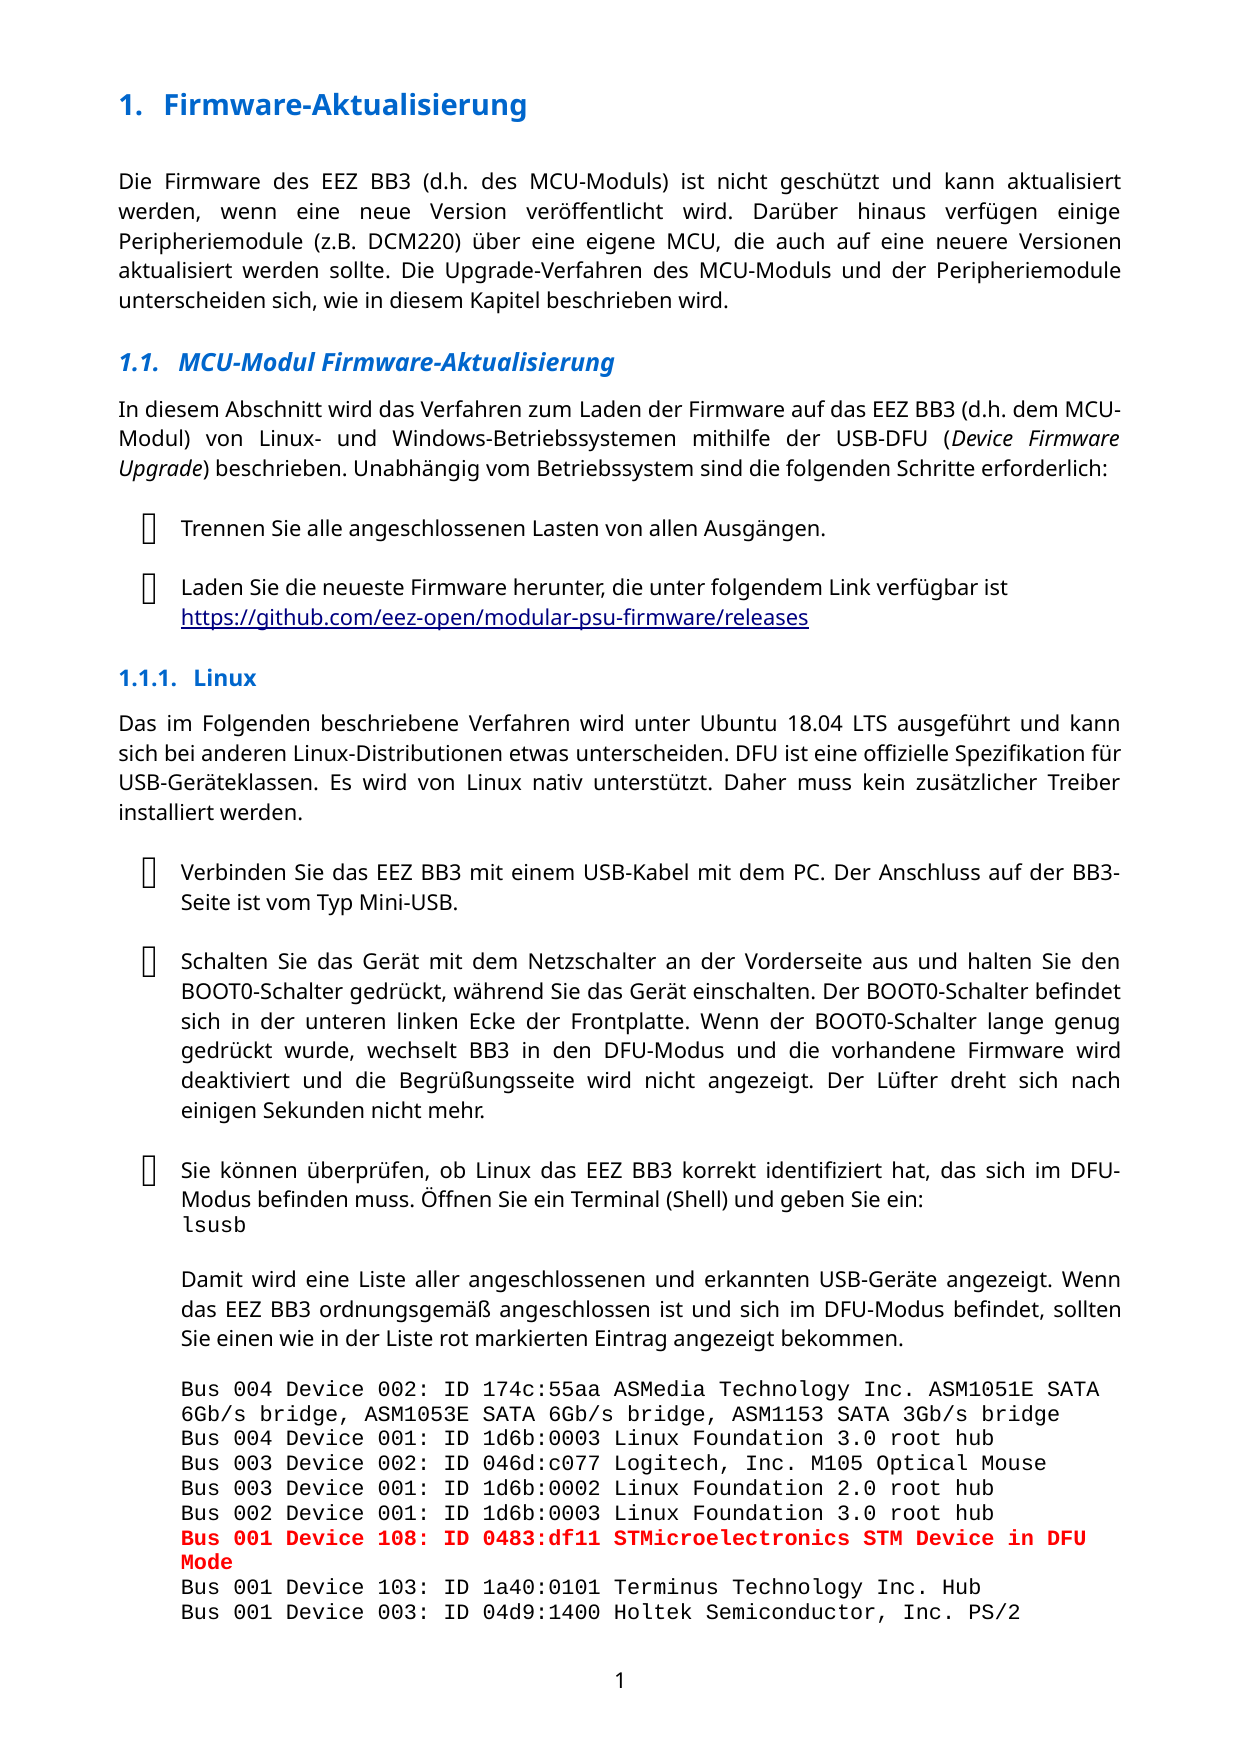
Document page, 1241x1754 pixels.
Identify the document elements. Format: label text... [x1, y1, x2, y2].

subtitle Linux [118, 662, 1122, 693]
table_header  [118, 857, 181, 946]
table_header Trennen Sie alle angeschlossenen Lasten von allen Ausgängen. [181, 513, 1122, 572]
table_cell  [118, 946, 181, 1155]
table_cell Laden Sie die neueste Firmware herunter, die unter folgendem Link verfügbar ist https://github.com/eez-open/modular-psu-firmware/releases [181, 573, 1122, 662]
subtitle MCU-Modul Firmware-Aktualisierung [118, 345, 1122, 379]
text In diesem Abschnitt wird das Verfahren zum Laden der Firmware auf das EEZ BB3 (d.h. dem MCU-Modul) von Linux- und Windows-Betriebssystemen mithilfe der USB-DFU (Device Firmware Upgrade) beschrieben. Unabhängig vom Betriebssystem sind die folgenden Schritte erforderlich: [118, 394, 1122, 483]
table_cell  [118, 1155, 181, 1626]
text Die Firmware des EEZ BB3 (d.h. des MCU-Moduls) ist nicht geschützt und kann aktualisiert werden, wenn eine neue Version veröffentlicht wird. Darüber hinaus verfügen einige Peripheriemodule (z.B. DCM220) über eine eigene MCU, die auch auf eine neuere Versionen aktualisiert werden sollte. Die Upgrade-Verfahren des MCU-Moduls und der Peripheriemodule unterscheiden sich, wie in diesem Kapitel beschrieben wird. [118, 166, 1122, 315]
table_cell Sie können überprüfen, ob Linux das EEZ BB3 korrekt identifiziert hat, das sich im DFU-Modus befinden muss. Öffnen Sie ein Terminal (Shell) und geben Sie ein: lsusb Damit wird eine Liste aller angeschlossenen und erkannten USB-Geräte angezeigt. Wenn das EEZ BB3 ordnungsgemäß angeschlossen ist und sich im DFU-Modus befindet, sollten Sie einen wie in der Liste rot markierten Eintrag angezeigt bekommen. Bus 004 Device 002: ID 174c:55aa ASMedia Technology Inc. ASM1051E SATA 6Gb/s bridge, ASM1053E SATA 6Gb/s bridge, ASM1153 SATA 3Gb/s bridge Bus 004 Device 001: ID 1d6b:0003 Linux Foundation 3.0 root hub Bus 003 Device 002: ID 046d:c077 Logitech, Inc. M105 Optical Mouse Bus 003 Device 001: ID 1d6b:0002 Linux Foundation 2.0 root hub Bus 002 Device 001: ID 1d6b:0003 Linux Foundation 3.0 root hub Bus 001 Device 108: ID 0483:df11 STMicroelectronics STM Device in DFU Mode Bus 001 Device 103: ID 1a40:0101 Terminus Technology Inc. Hub Bus 001 Device 003: ID 04d9:1400 Holtek Semiconductor, Inc. PS/2 [181, 1155, 1122, 1626]
table_cell  [118, 573, 181, 662]
table_cell Schalten Sie das Gerät mit dem Netzschalter an der Vorderseite aus und halten Sie den BOOT0-Schalter gedrückt, während Sie das Gerät einschalten. Der BOOT0-Schalter befindet sich in der unteren linken Ecke der Frontplatte. Wenn der BOOT0-Schalter lange genug gedrückt wurde, wechselt BB3 in den DFU-Modus und die vorhandene Firmware wird deaktiviert und die Begrüßungsseite wird nicht angezeigt. Der Lüfter dreht sich nach einigen Sekunden nicht mehr. [181, 946, 1122, 1155]
text Das im Folgenden beschriebene Verfahren wird unter Ubuntu 18.04 LTS ausgeführt und kann sich bei anderen Linux-Distributionen etwas unterscheiden. DFU ist eine offizielle Spezifikation für USB-Geräteklassen. Es wird von Linux nativ unterstützt. Daher muss kein zusätzlicher Treiber installiert werden. [118, 708, 1122, 827]
subtitle Firmware-Aktualisierung [118, 84, 1122, 124]
table_header  [118, 513, 181, 572]
table_header Verbinden Sie das EEZ BB3 mit einem USB-Kabel mit dem PC. Der Anschluss auf der BB3-Seite ist vom Typ Mini-USB. [181, 857, 1122, 946]
